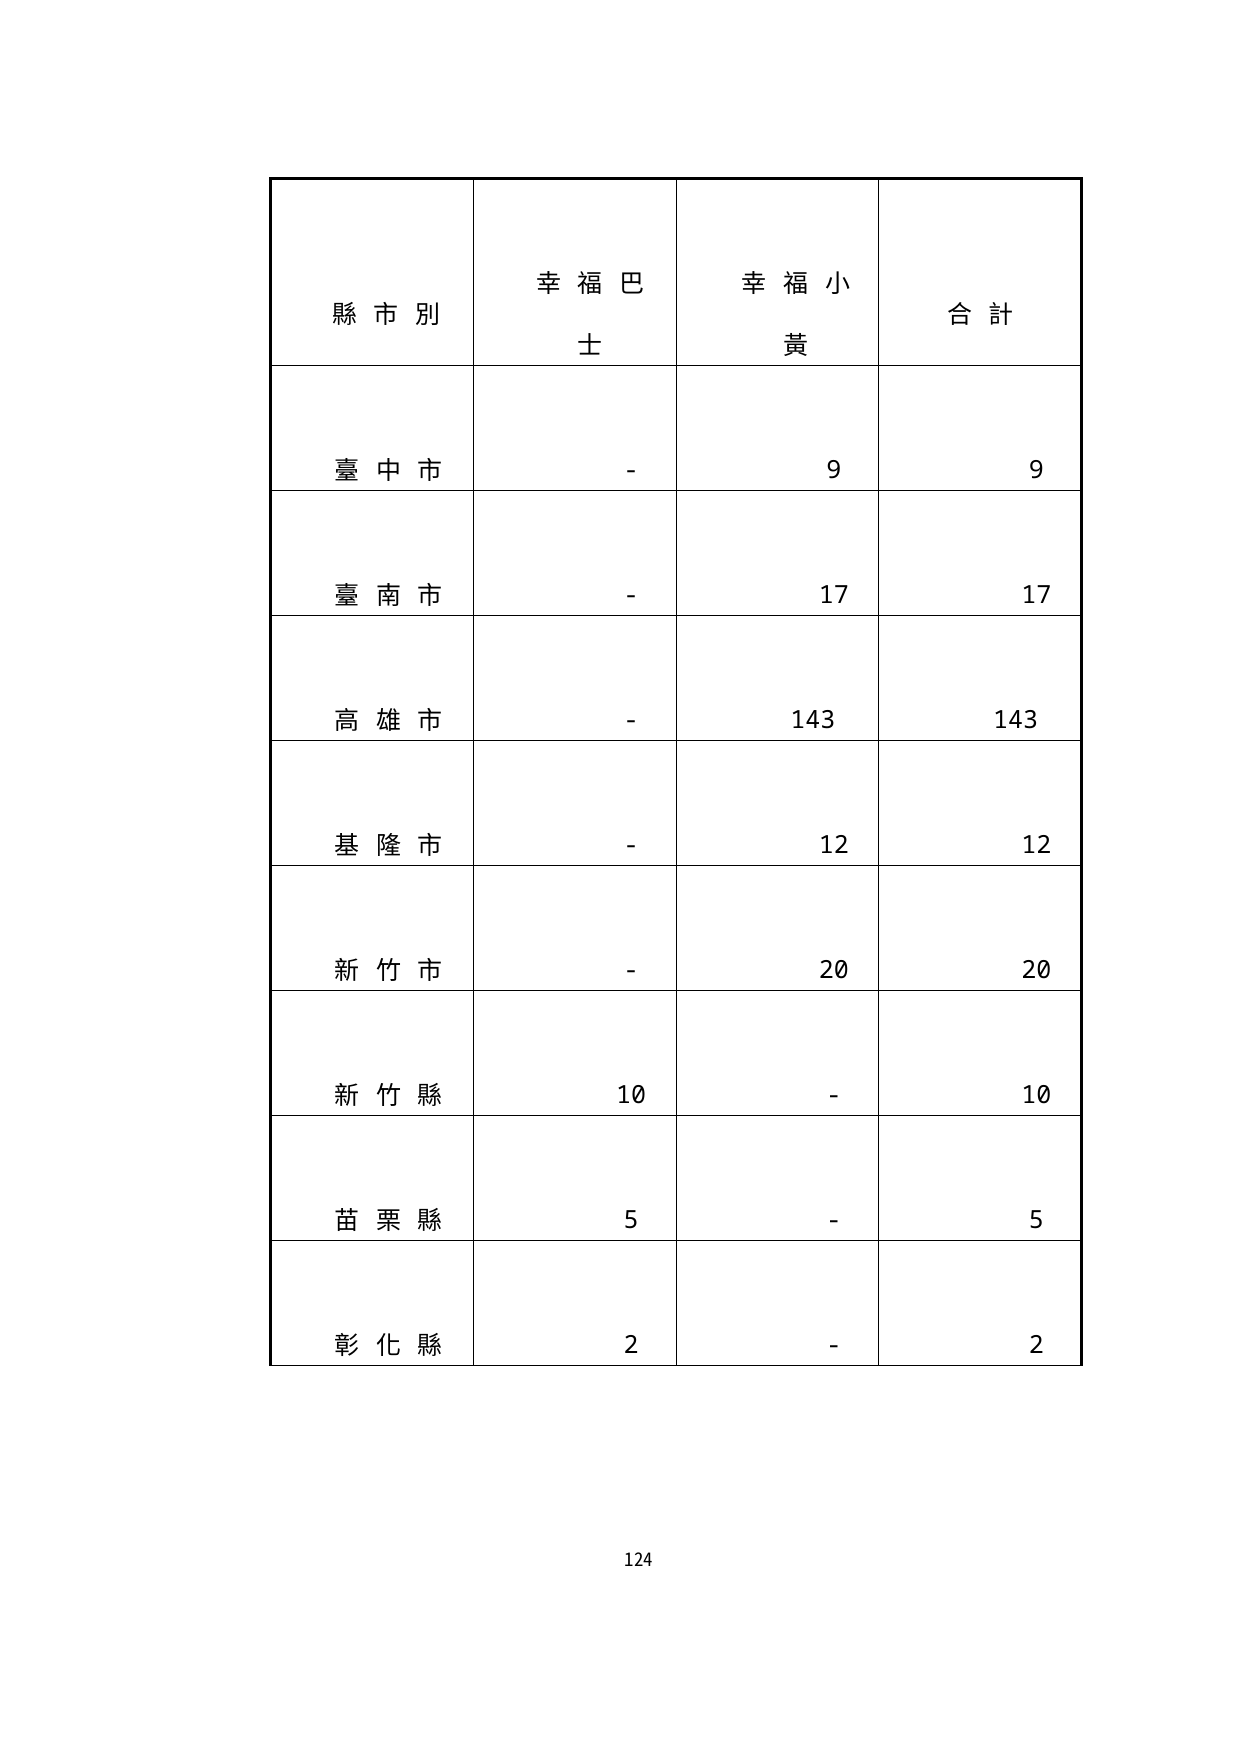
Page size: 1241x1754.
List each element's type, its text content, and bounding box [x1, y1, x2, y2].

table_cell 12 [879, 741, 1080, 865]
table_cell 彰化縣 [272, 1241, 473, 1365]
table_header 幸福小黃 [677, 180, 878, 365]
table_cell 5 [474, 1116, 676, 1240]
table_cell 143 [879, 616, 1080, 740]
table_cell - [474, 366, 676, 490]
table_cell 10 [474, 991, 676, 1115]
table_cell 10 [879, 991, 1080, 1115]
table_header 縣市別 [272, 180, 473, 365]
table_cell 9 [677, 366, 878, 490]
table_cell 17 [677, 491, 878, 615]
table_cell 臺中市 [272, 366, 473, 490]
table_header 幸福巴士 [474, 180, 676, 365]
table_cell 高雄市 [272, 616, 473, 740]
table_cell - [677, 1241, 878, 1365]
table_cell 2 [474, 1241, 676, 1365]
table_cell - [474, 866, 676, 990]
table_cell - [474, 741, 676, 865]
table_cell 新竹市 [272, 866, 473, 990]
table_cell 5 [879, 1116, 1080, 1240]
table_cell 20 [879, 866, 1080, 990]
table_cell 12 [677, 741, 878, 865]
table_cell - [474, 616, 676, 740]
table_cell 9 [879, 366, 1080, 490]
table_cell - [677, 991, 878, 1115]
table_cell 2 [879, 1241, 1080, 1365]
table_cell 20 [677, 866, 878, 990]
table_cell 17 [879, 491, 1080, 615]
table_cell 基隆市 [272, 741, 473, 865]
table_cell 143 [677, 616, 878, 740]
table_cell 新竹縣 [272, 991, 473, 1115]
table_cell - [677, 1116, 878, 1240]
table_cell 苗栗縣 [272, 1116, 473, 1240]
table_header 合計 [879, 180, 1080, 365]
table_cell - [474, 491, 676, 615]
table_cell 臺南市 [272, 491, 473, 615]
